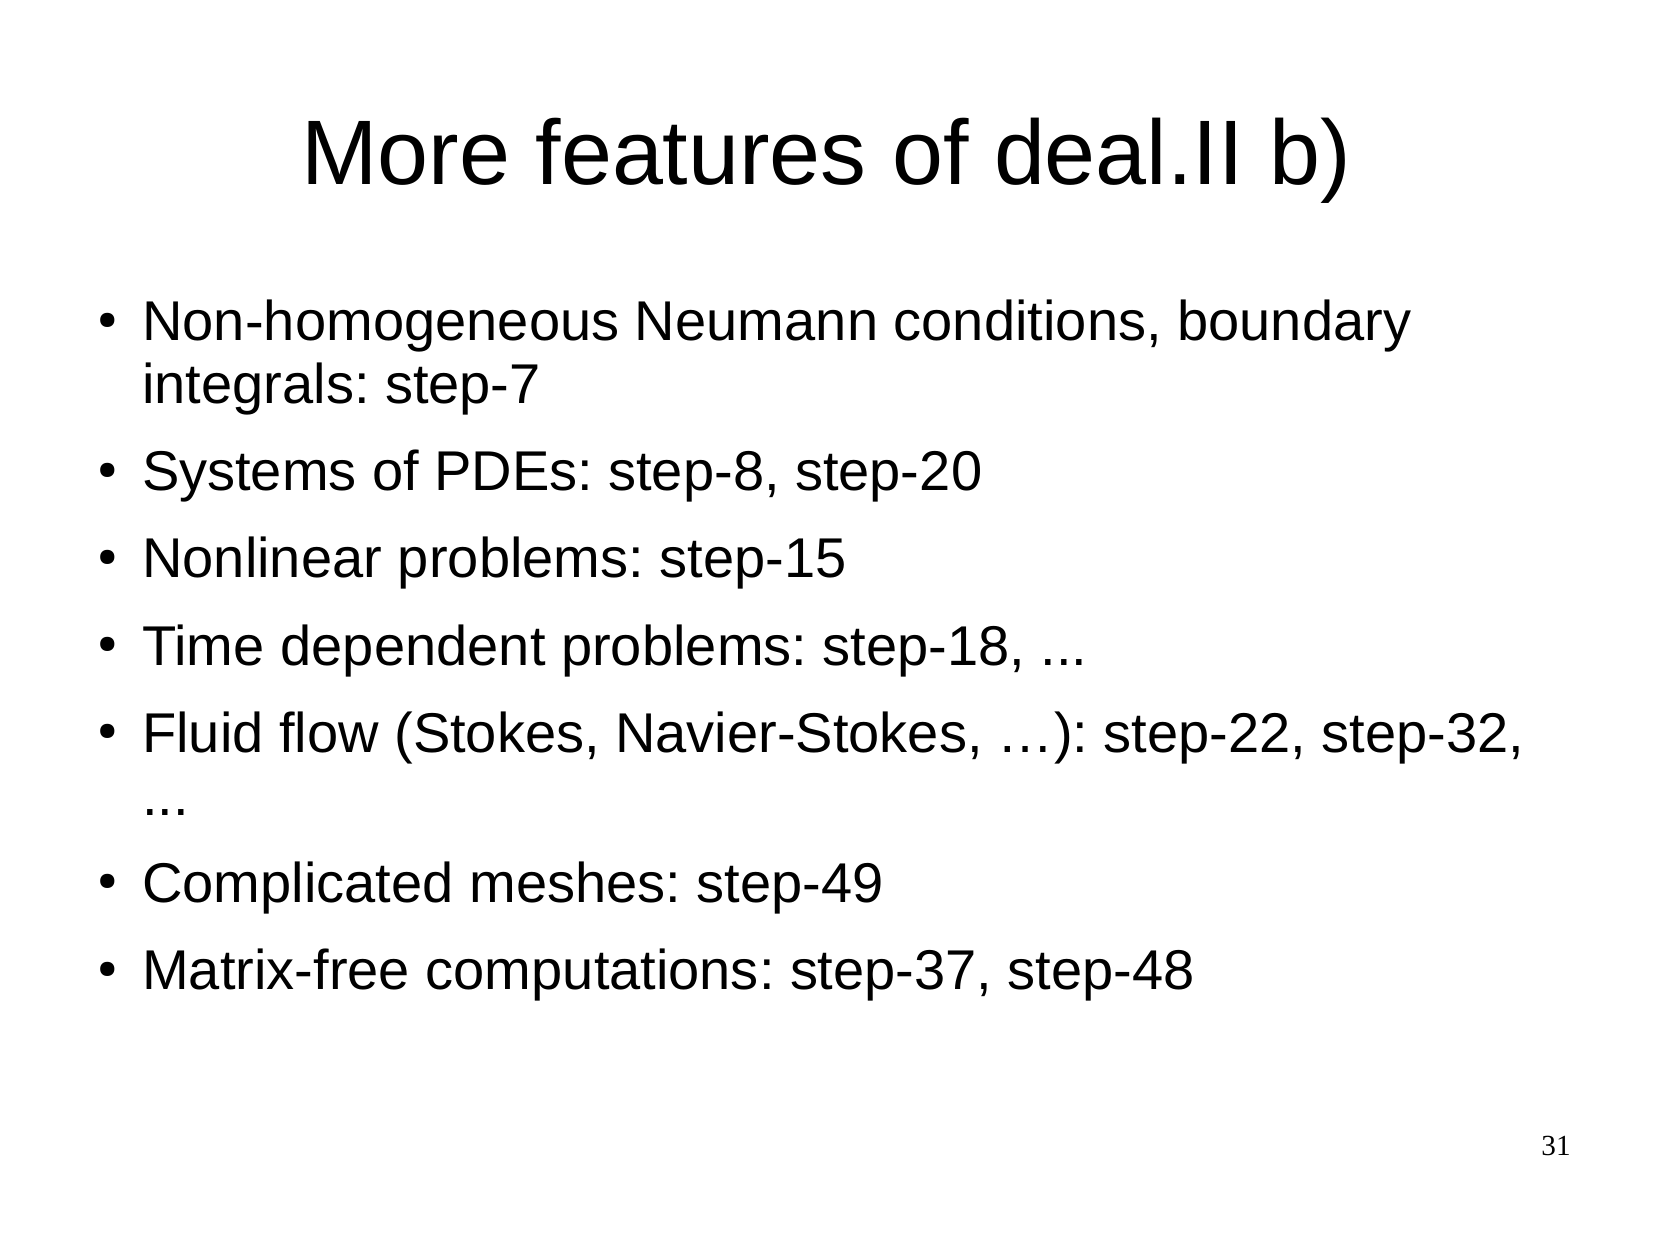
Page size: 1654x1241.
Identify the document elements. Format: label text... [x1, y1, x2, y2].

list Non-homogeneous Neumann conditions, boundary integrals: step-7 Systems of PDEs: step-8, step-20 Nonlinear problems: step-15 Time dependent problems: step-18, ... Fluid flow (Stokes, Navier-Stokes, …): step-22, step-32, ... Complicated meshes: step-49 Matrix-free computations: step-37, step-48 [82, 290, 1538, 1010]
title More features of deal.II b) [82, 49, 1571, 257]
